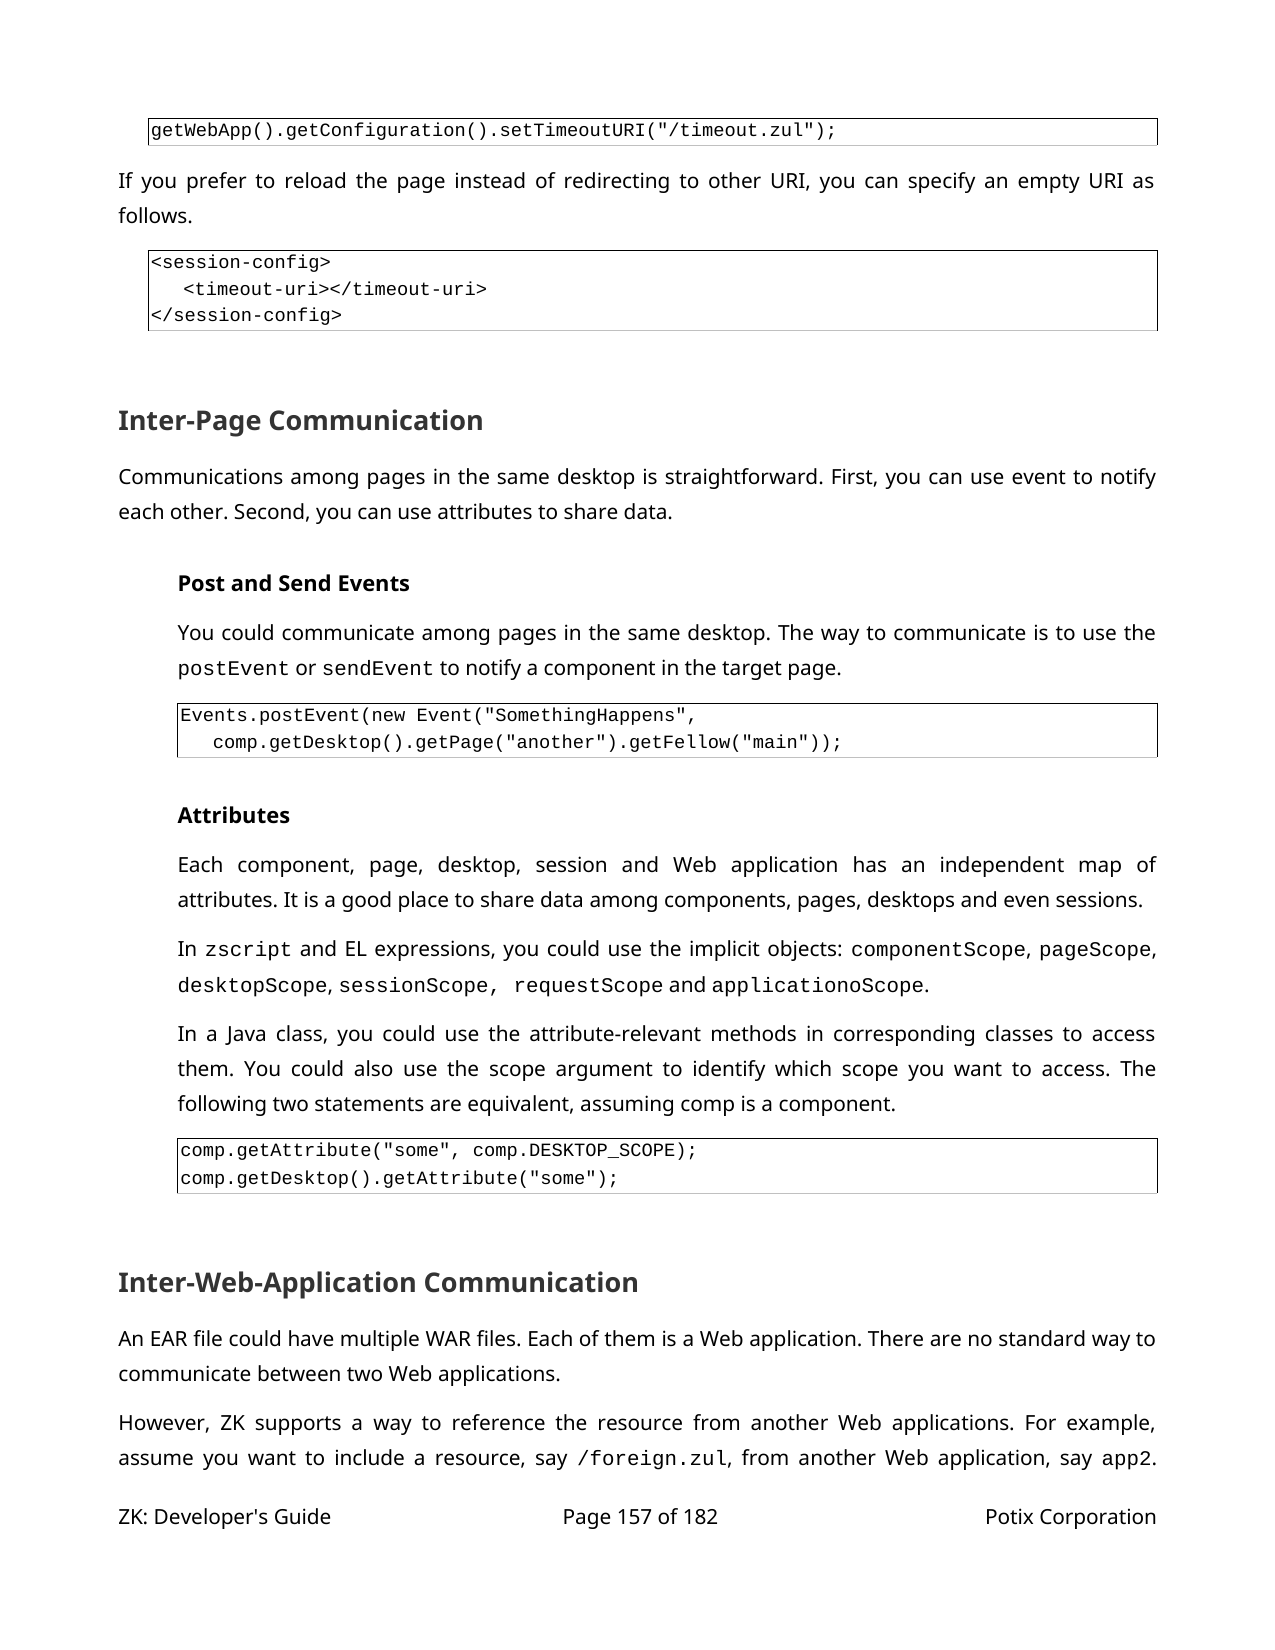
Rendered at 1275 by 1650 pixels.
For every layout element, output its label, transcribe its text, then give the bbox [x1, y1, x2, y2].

text Each component, page, desktop, session and Web application has an independent map of attributes. It is a good place to share data among components, pages, desktops and even sessions. [177, 850, 1157, 914]
subtitle Inter-Web-Application Communication [118, 1264, 1157, 1300]
text If you prefer to reload the page instead of redirecting to other URI, you can specify an empty URI as follows. [118, 166, 1157, 229]
subtitle Inter-Page Communication [118, 401, 1157, 438]
text comp.getAttribute("some", comp.DESKTOP_SCOPE); [178, 1139, 1157, 1163]
text Events.postEvent(new Event("SomethingHappens", [178, 704, 1157, 727]
text <session-config> <timeout-uri></timeout-uri> </session-config> [149, 251, 1157, 330]
subtitle Post and Send Events [177, 568, 1157, 598]
text In a Java class, you could use the attribute-relevant methods in corresponding classes to access them. You could also use the scope argument to identify which scope you want to access. The following two statements are equivalent, assuming comp is a component. [177, 1019, 1157, 1118]
text Communications among pages in the same desktop is straightforward. First, you can use event to notify each other. Second, you can use attributes to share data. [118, 462, 1157, 525]
text An EAR file could have multiple WAR files. Each of them is a Web application. There are no standard way to communicate between two Web applications. [118, 1324, 1157, 1387]
text comp.getDesktop().getAttribute("some"); [178, 1166, 1157, 1193]
text However, ZK supports a way to reference the resource from another Web applications. For example, assume you want to include a resource, say /foreign.zul, from another Web application, say app2. [118, 1408, 1157, 1472]
text comp.getDesktop().getPage("another").getFellow("main")); [178, 730, 1157, 757]
text getWebApp().getConfiguration().setTimeoutURI("/timeout.zul"); [149, 119, 1157, 145]
subtitle Attributes [177, 800, 1157, 830]
text In zscript and EL expressions, you could use the implicit objects: componentScope, pageScope, desktopScope, sessionScope, requestScope and applicationoScope. [177, 934, 1157, 998]
text You could communicate among pages in the same desktop. The way to communicate is to use the postEvent or sendEvent to notify a component in the target page. [177, 618, 1157, 682]
